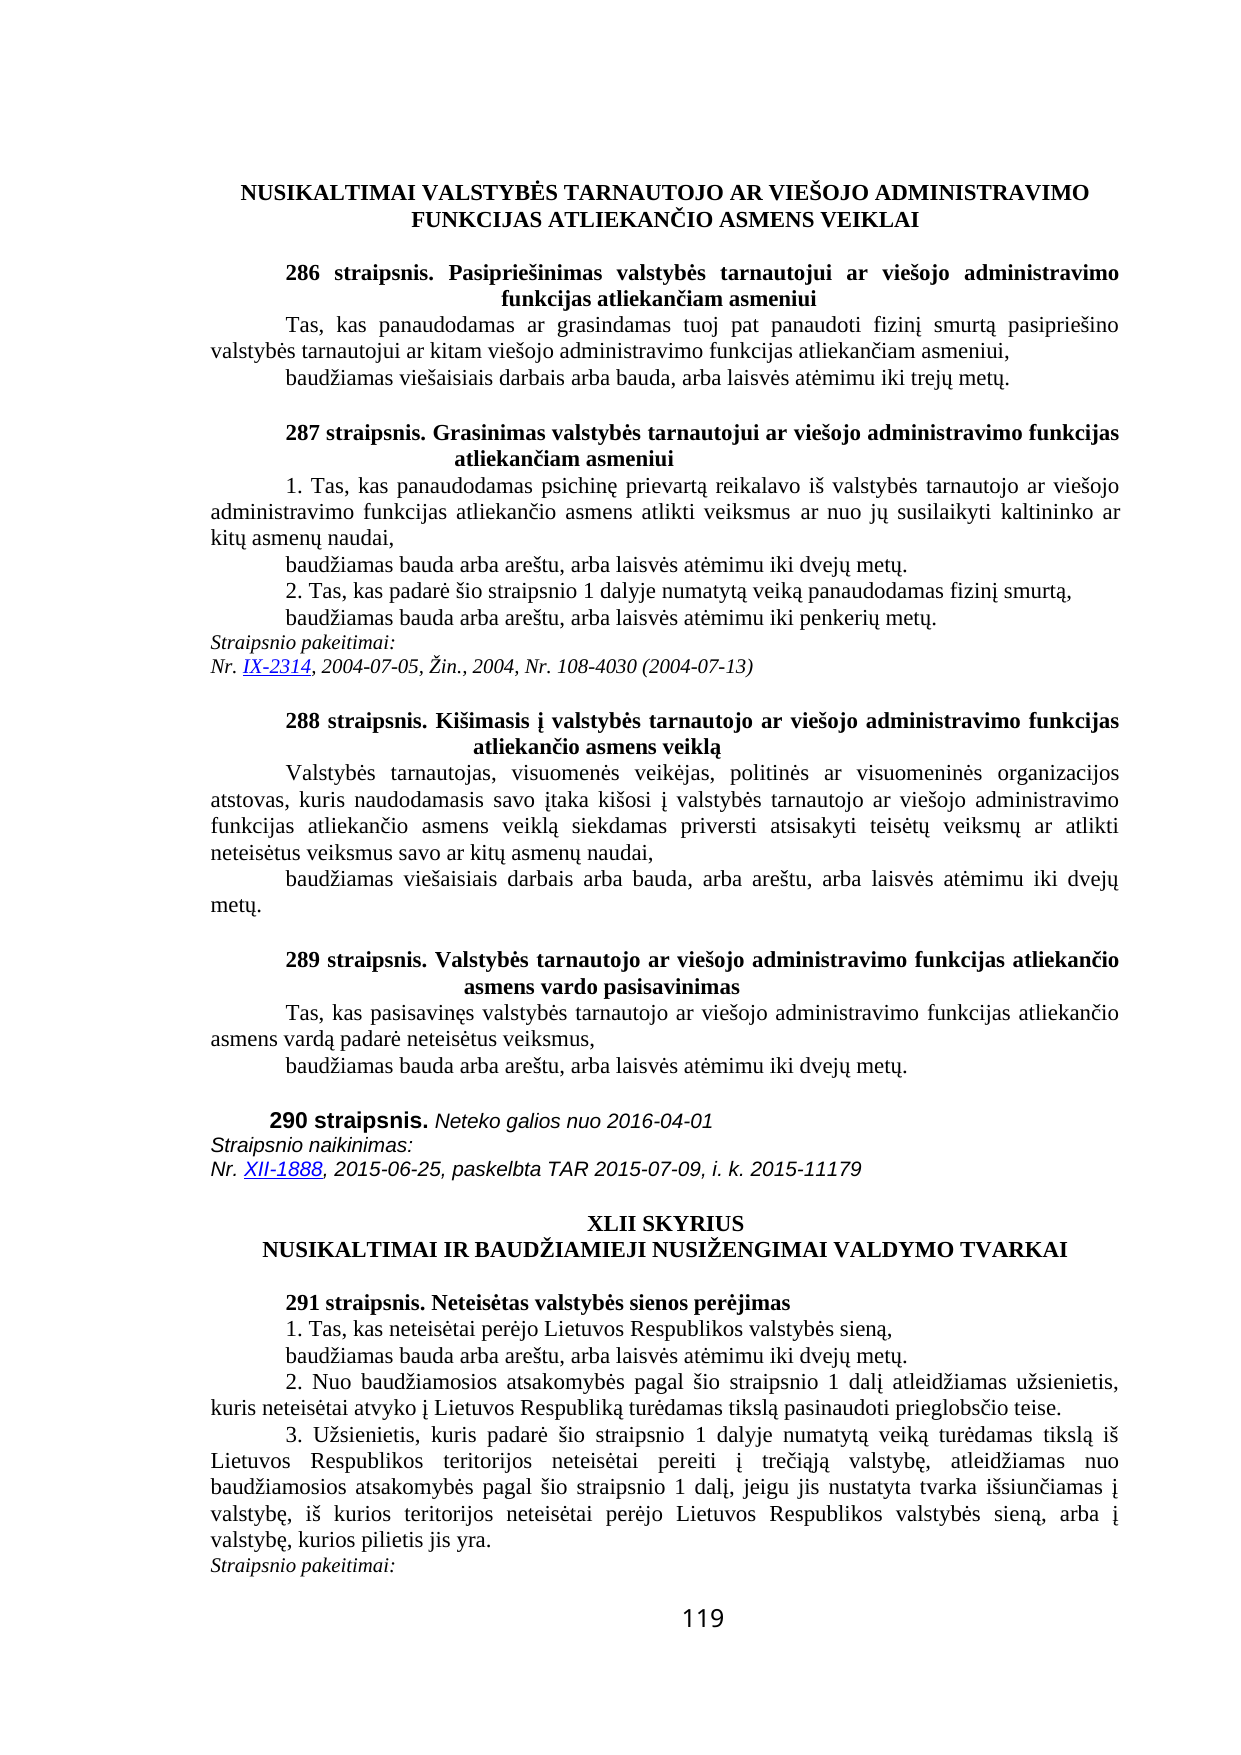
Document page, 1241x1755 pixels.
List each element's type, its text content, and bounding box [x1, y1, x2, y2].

text baudžiamas bauda arba areštu, arba laisvės atėmimu iki penkerių metų. [210, 603, 1120, 630]
text Straipsnio pakeitimai: [210, 630, 1120, 654]
text Tas, kas panaudodamas ar grasindamas tuoj pat panaudoti fizinį smurtą pasipriešino valstybės tarnautojui ar kitam viešojo administravimo funkcijas atliekančiam asmeniui, [210, 311, 1120, 364]
text Straipsnio naikinimas: [210, 1133, 1120, 1157]
text 289 straipsnis. Valstybės tarnautojo ar viešojo administravimo funkcijas atliekančio asmens vardo pasisavinimas [285, 946, 1120, 999]
text NUSIKALTIMAI IR BAUDŽIAMIEJI NUSIŽENGIMAI VALDYMO TVARKAI [210, 1236, 1120, 1263]
text 2. Tas, kas padarė šio straipsnio 1 dalyje numatytą veiką panaudodamas fizinį smurtą, [210, 577, 1120, 603]
text 1. Tas, kas panaudodamas psichinę prievartą reikalavo iš valstybės tarnautojo ar viešojo administravimo funkcijas atliekančio asmens atlikti veiksmus ar nuo jų susilaikyti kaltininko ar kitų asmenų naudai, [210, 472, 1120, 551]
text NUSIKALTIMAI VALSTYBĖS TARNAUTOJO AR VIEŠOJO ADMINISTRAVIMO FUNKCIJAS ATLIEKANČIO ASMENS VEIKLAI [210, 179, 1120, 232]
text Tas, kas pasisavinęs valstybės tarnautojo ar viešojo administravimo funkcijas atliekančio asmens vardą padarė neteisėtus veiksmus, [210, 999, 1120, 1052]
text baudžiamas bauda arba areštu, arba laisvės atėmimu iki dvejų metų. [210, 1342, 1120, 1368]
text 287 straipsnis. Grasinimas valstybės tarnautojui ar viešojo administravimo funkcijas atliekančiam asmeniui [285, 419, 1120, 472]
text 3. Užsienietis, kuris padarė šio straipsnio 1 dalyje numatytą veiką turėdamas tikslą iš Lietuvos Respublikos teritorijos neteisėtai pereiti į trečiąją valstybę, atleidžiamas nuo baudžiamosios atsakomybės pagal šio straipsnio 1 dalį, jeigu jis nustatyta tvarka išsiunčiamas į valstybę, iš kurios teritorijos neteisėtai perėjo Lietuvos Respublikos valstybės sieną, arba į valstybę, kurios pilietis jis yra. [210, 1421, 1120, 1552]
text baudžiamas bauda arba areštu, arba laisvės atėmimu iki dvejų metų. [210, 551, 1120, 577]
text 1. Tas, kas neteisėtai perėjo Lietuvos Respublikos valstybės sieną, [210, 1315, 1120, 1342]
text Valstybės tarnautojas, visuomenės veikėjas, politinės ar visuomeninės organizacijos atstovas, kuris naudodamasis savo įtaka kišosi į valstybės tarnautojo ar viešojo administravimo funkcijas atliekančio asmens veiklą siekdamas priversti atsisakyti teisėtų veiksmų ar atlikti neteisėtus veiksmus savo ar kitų asmenų naudai, [210, 759, 1120, 865]
text 290 straipsnis. Neteko galios nuo 2016-04-01 [210, 1107, 1120, 1133]
text baudžiamas bauda arba areštu, arba laisvės atėmimu iki dvejų metų. [210, 1052, 1120, 1078]
text baudžiamas viešaisiais darbais arba bauda, arba areštu, arba laisvės atėmimu iki dvejų metų. [210, 865, 1120, 918]
text 2. Nuo baudžiamosios atsakomybės pagal šio straipsnio 1 dalį atleidžiamas užsienietis, kuris neteisėtai atvyko į Lietuvos Respubliką turėdamas tikslą pasinaudoti prieglobsčio teise. [210, 1368, 1120, 1421]
text 286 straipsnis. Pasipriešinimas valstybės tarnautojui ar viešojo administravimo funkcijas atliekančiam asmeniui [285, 258, 1120, 311]
text Nr. XII-1888, 2015-06-25, paskelbta TAR 2015-07-09, i. k. 2015-11179 [210, 1157, 1120, 1181]
text Straipsnio pakeitimai: [210, 1552, 1120, 1577]
text Nr. IX-2314, 2004-07-05, Žin., 2004, Nr. 108-4030 (2004-07-13) [210, 654, 1120, 678]
subtitle XLII SKYRIUS [210, 1210, 1120, 1236]
text baudžiamas viešaisiais darbais arba bauda, arba laisvės atėmimu iki trejų metų. [210, 364, 1120, 390]
text 291 straipsnis. Neteisėtas valstybės sienos perėjimas [210, 1289, 1120, 1315]
text 288 straipsnis. Kišimasis į valstybės tarnautojo ar viešojo administravimo funkcijas atliekančio asmens veiklą [285, 707, 1120, 759]
